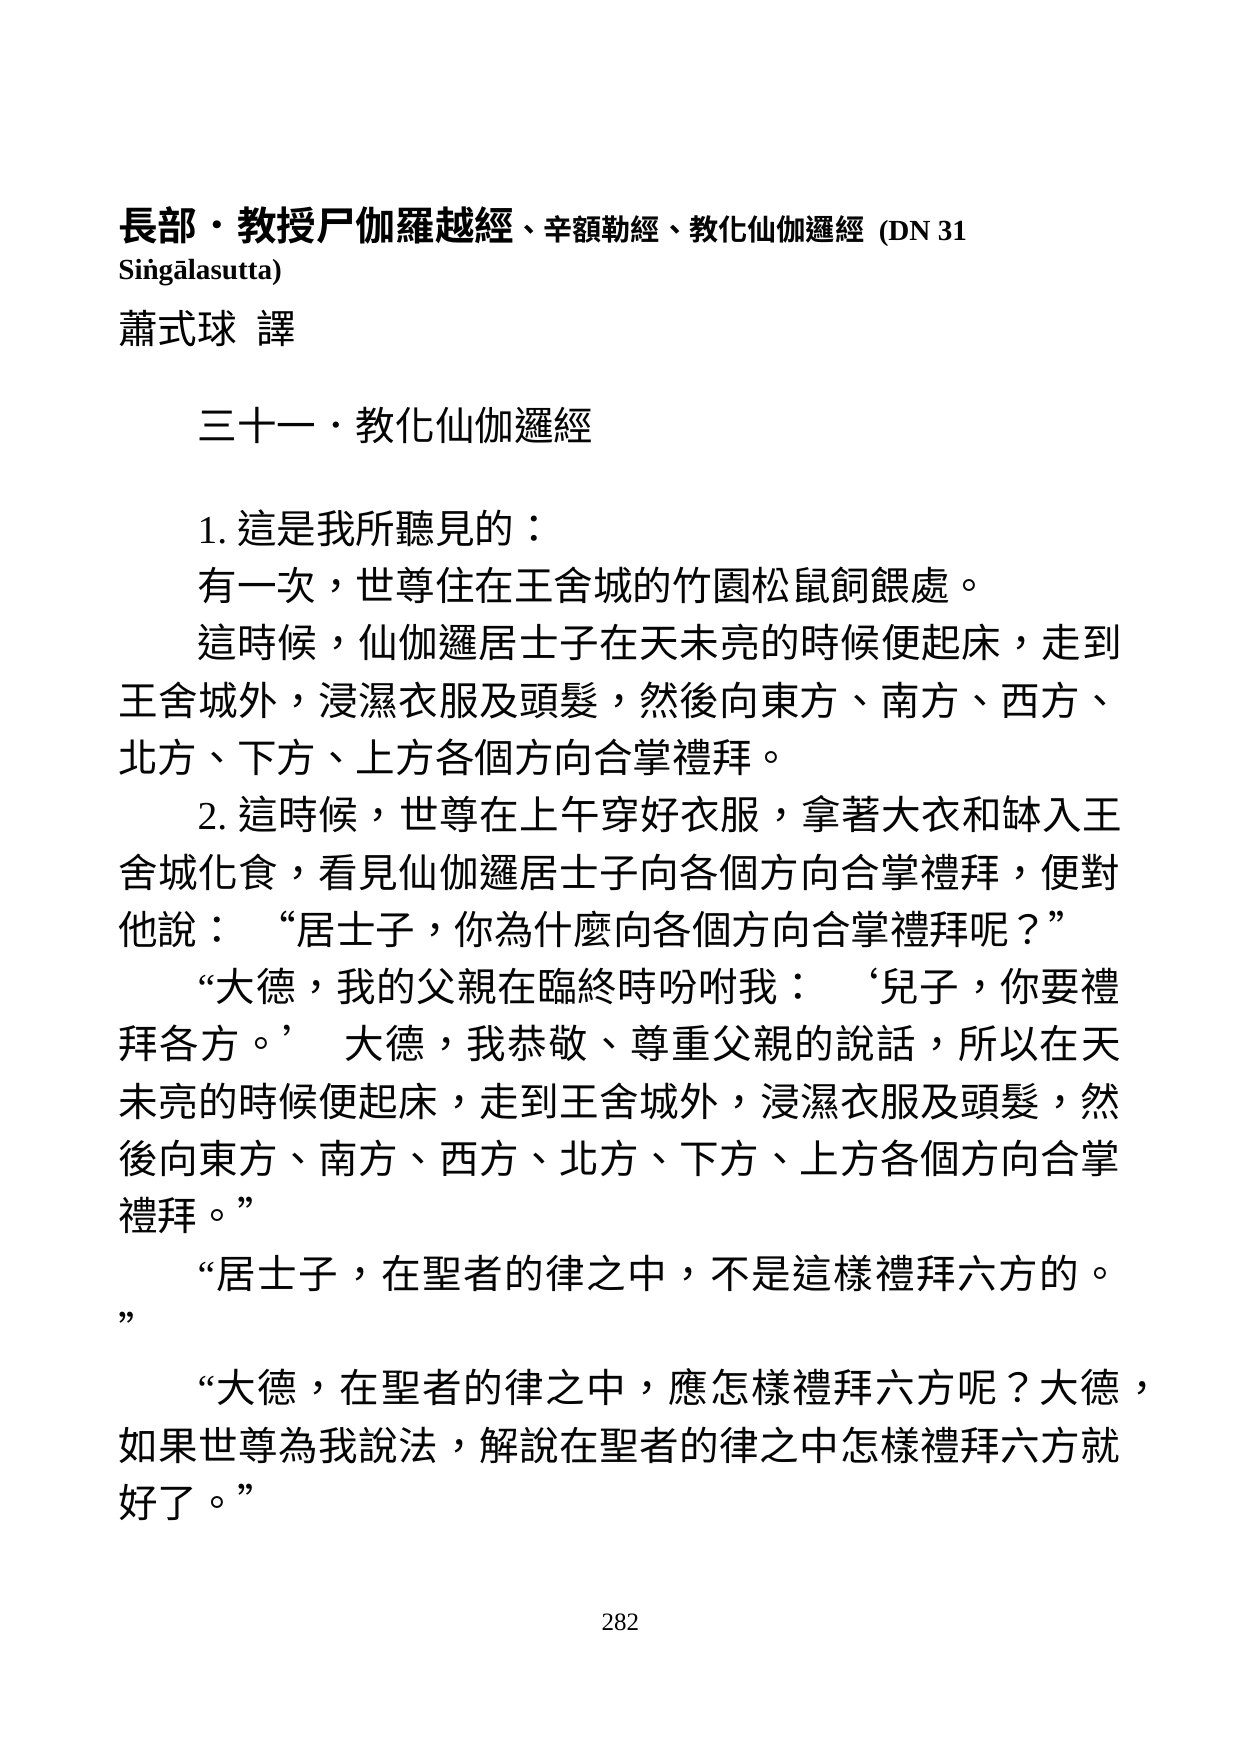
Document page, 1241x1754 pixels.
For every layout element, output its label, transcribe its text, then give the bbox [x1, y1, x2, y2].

text 2. 這時候，世尊在上午穿好衣服，拿著大衣和缽入王舍城化食，看見仙伽邏居士子向各個方向合掌禮拜，便對他說： “居士子，你為什麼向各個方向合掌禮拜呢？” [118, 784, 1122, 956]
text “大德，在聖者的律之中，應怎樣禮拜六方呢？大德，如果世尊為我說法，解說在聖者的律之中怎樣禮拜六方就好了。” [118, 1357, 1122, 1528]
text 這時候，仙伽邏居士子在天未亮的時候便起床，走到王舍城外，浸濕衣服及頭髮，然後向東方、南方、西方、北方、下方、上方各個方向合掌禮拜。 [118, 612, 1122, 784]
text 有一次，世尊住在王舍城的竹園松鼠飼餵處。 [118, 554, 1122, 612]
text 蕭式球 譯 [118, 298, 1122, 355]
text 1. 這是我所聽見的： [118, 497, 1122, 554]
text “居士子，在聖者的律之中，不是這樣禮拜六方的。” [118, 1242, 1122, 1357]
subtitle 長部．教授尸伽羅越經、辛額勒經、教化仙伽邏經 (DN 31 Siṅgālasutta) [118, 194, 1122, 285]
text 三十一．教化仙伽邏經 [118, 394, 1122, 452]
text “大德，我的父親在臨終時吩咐我： ‘兒子，你要禮拜各方。’ 大德，我恭敬、尊重父親的說話，所以在天未亮的時候便起床，走到王舍城外，浸濕衣服及頭髮，然後向東方、南方、西方、北方、下方、上方各個方向合掌禮拜。” [118, 956, 1122, 1242]
